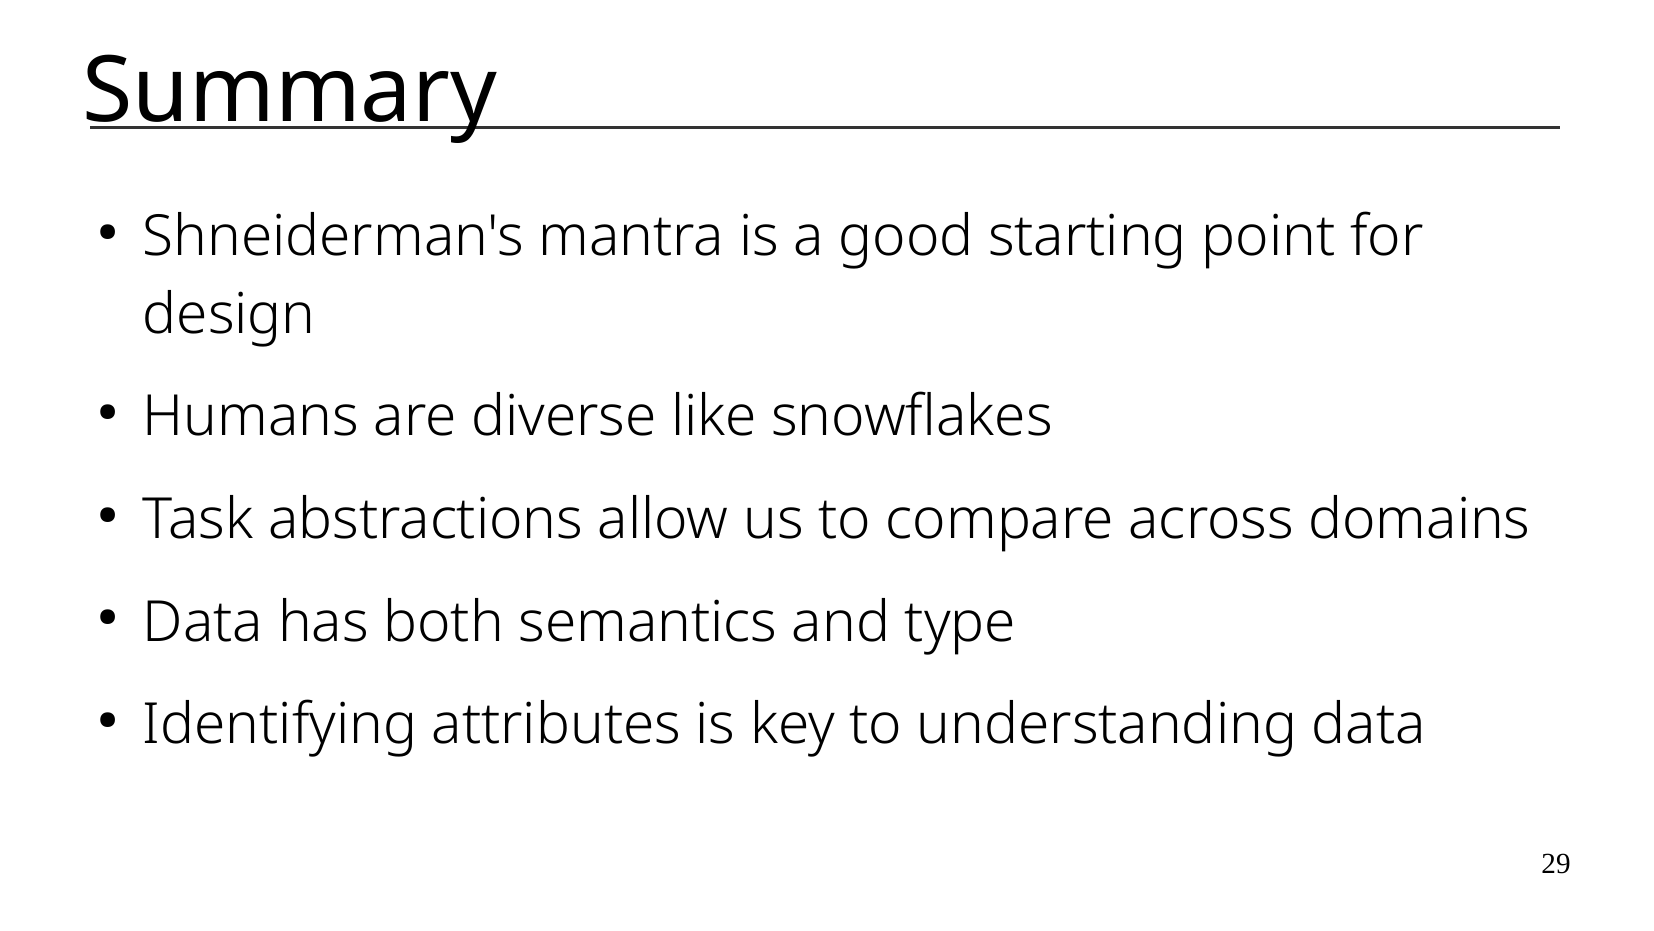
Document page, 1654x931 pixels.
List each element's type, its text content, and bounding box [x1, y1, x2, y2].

title Summary [82, 32, 1571, 140]
list Shneiderman's mantra is a good starting point for design Humans are diverse like snowflakes Task abstractions allow us to compare across domains Data has both semantics and type Identifying attributes is key to understanding data [82, 195, 1571, 811]
